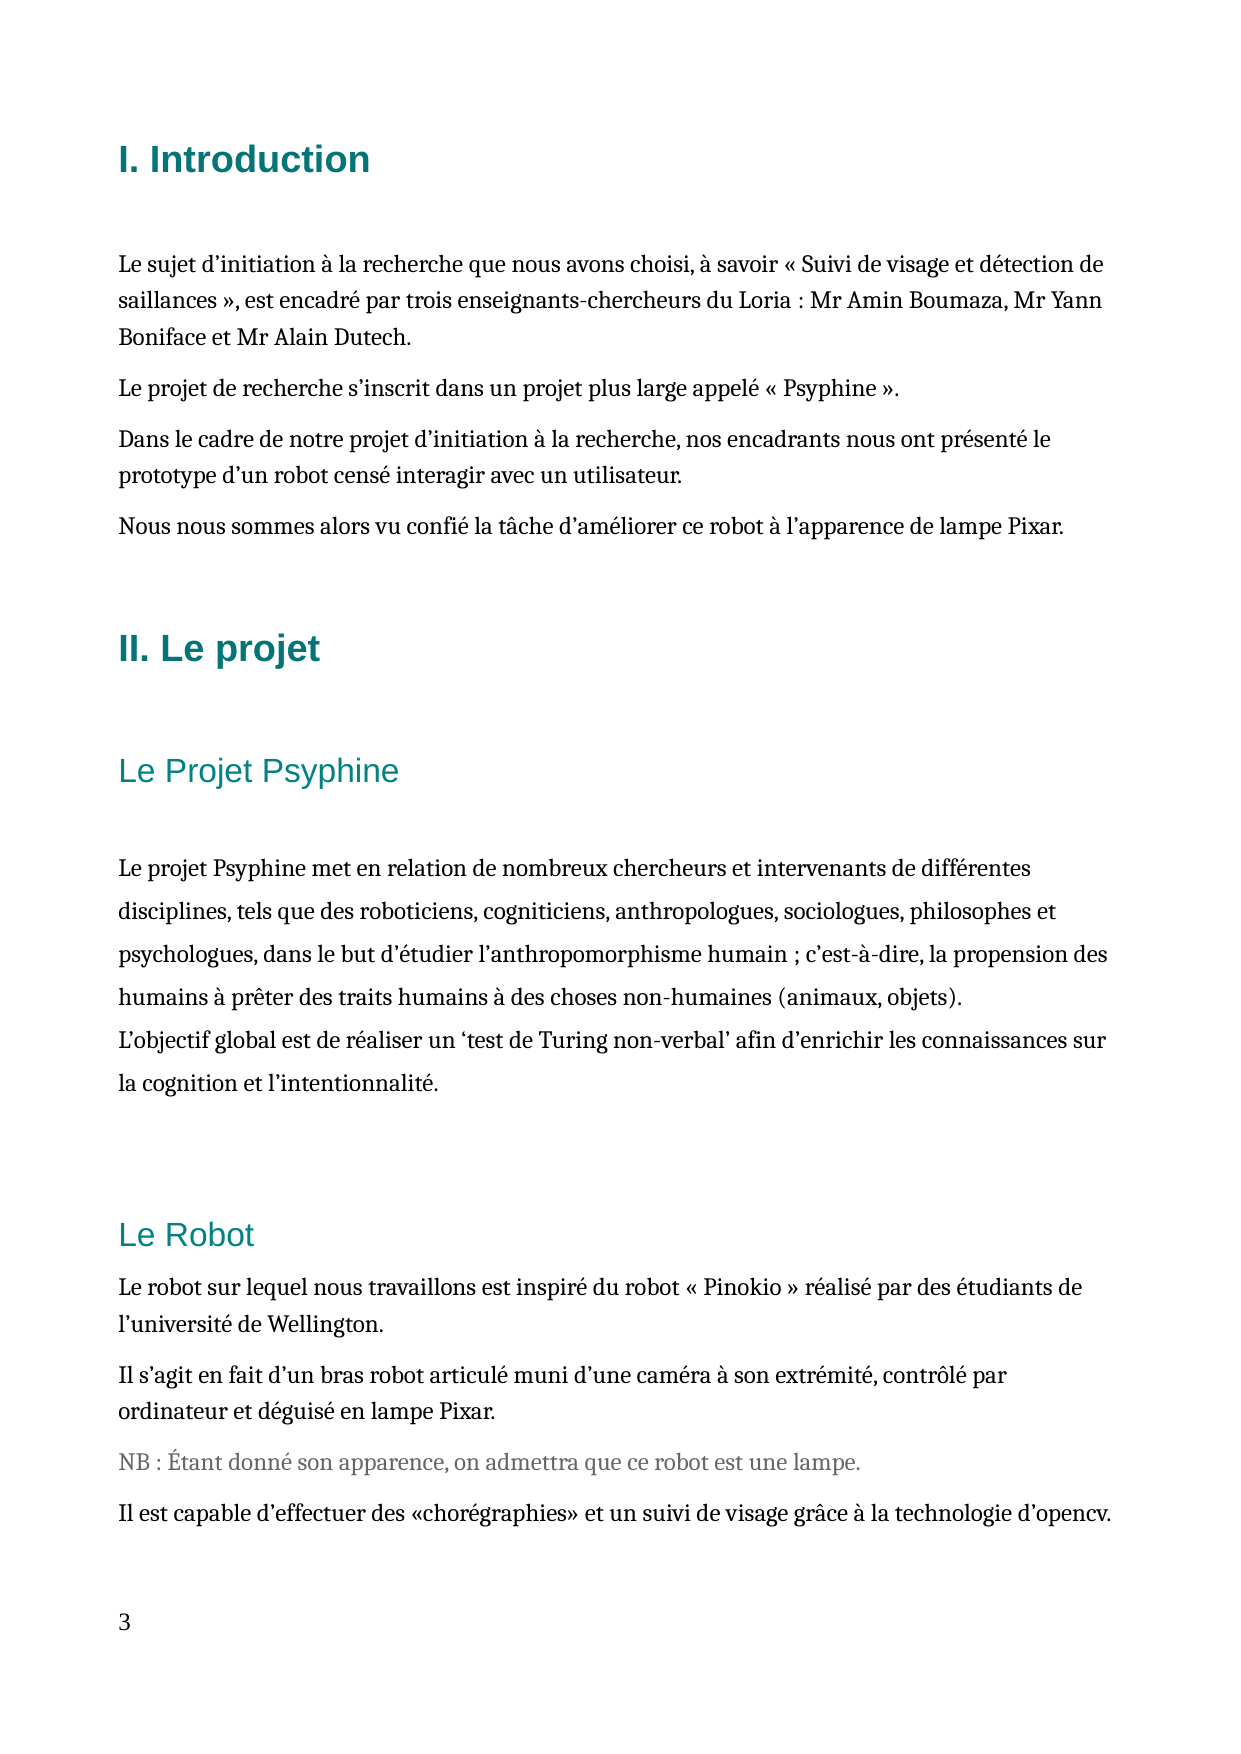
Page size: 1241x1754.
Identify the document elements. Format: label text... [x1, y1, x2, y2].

subtitle I. Introduction [118, 143, 1122, 179]
text Il s’agit en fait d’un bras robot articulé muni d’une caméra à son extrémité, contrôlé par ordinateur et déguisé en lampe Pixar. [118, 1354, 1122, 1427]
text Le sujet d’initiation à la recherche que nous avons choisi, à savoir « Suivi de visage et détection de saillances », est encadré par trois enseignants-chercheurs du Loria : Mr Amin Boumaza, Mr Yann Boniface et Mr Alain Dutech. [118, 243, 1122, 352]
text L’objectif global est de réaliser un ‘test de Turing non-verbal’ afin d’enrichir les connaissances sur la cognition et l’intentionnalité. [118, 1026, 1122, 1098]
text Il est capable d’effectuer des «chorégraphies» et un suivi de visage grâce à la technologie d’opencv. [118, 1492, 1122, 1529]
text NB : Étant donné son apparence, on admettra que ce robot est une lampe. [118, 1441, 1122, 1478]
subtitle II. Le projet [118, 633, 1122, 669]
text Le projet Psyphine met en relation de nombreux chercheurs et intervenants de différentes disciplines, tels que des roboticiens, cogniticiens, anthropologues, sociologues, philosophes et psychologues, dans le but d’étudier l’anthropomorphisme humain ; c’est-à-dire, la propension des humains à prêter des traits humains à des choses non-humaines (animaux, objets). [118, 853, 1122, 1012]
subtitle Le Robot [118, 1217, 1122, 1254]
text Le robot sur lequel nous travaillons est inspiré du robot « Pinokio » réalisé par des étudiants de l’université de Wellington. [118, 1266, 1122, 1339]
text Dans le cadre de notre projet d’initiation à la recherche, nos encadrants nous ont présenté le prototype d’un robot censé interagir avec un utilisateur. [118, 418, 1122, 491]
text Nous nous sommes alors vu confié la tâche d’améliorer ce robot à l’apparence de lampe Pixar. [118, 506, 1122, 542]
subtitle Le Projet Psyphine [118, 753, 1122, 790]
text Le projet de recherche s’inscrit dans un projet plus large appelé « Psyphine ». [118, 367, 1122, 403]
